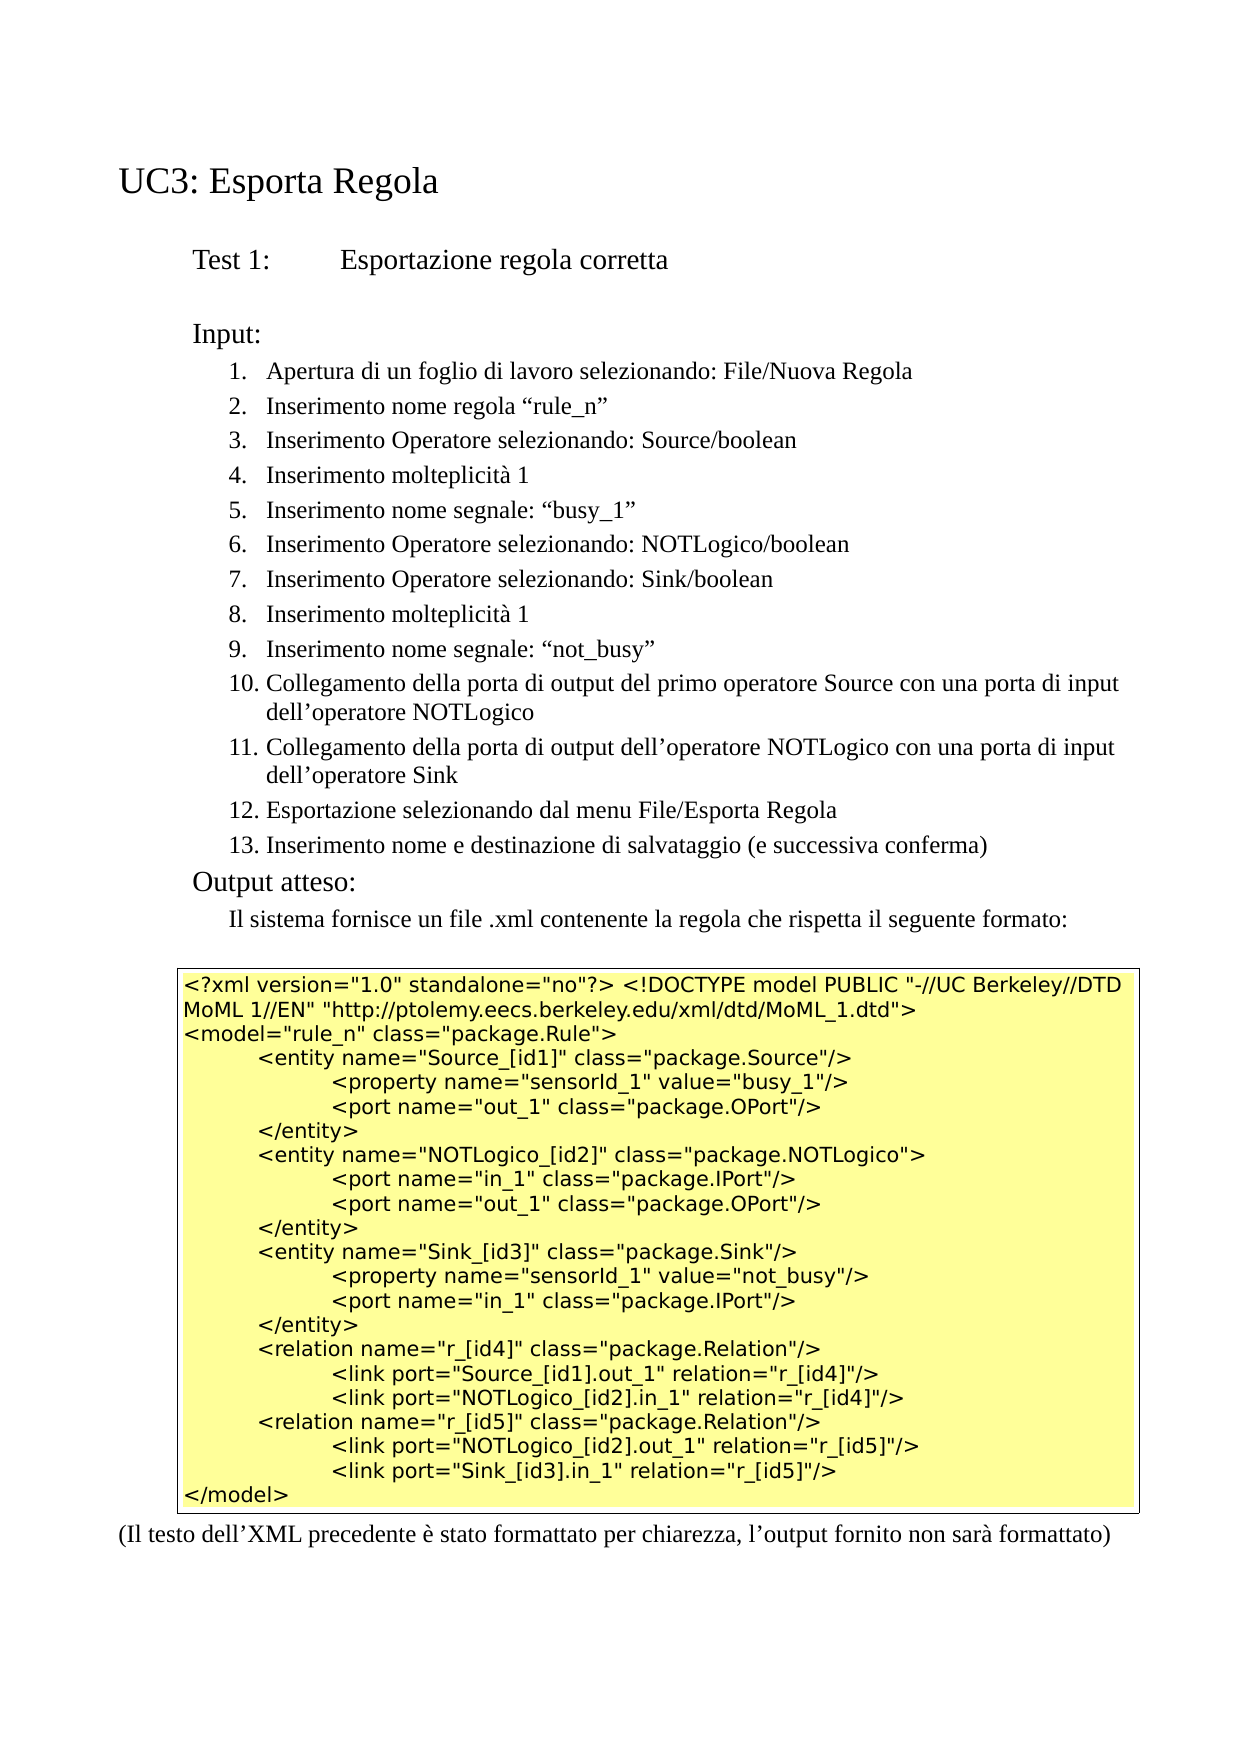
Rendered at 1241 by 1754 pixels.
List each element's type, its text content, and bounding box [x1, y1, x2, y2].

list Collegamento della porta di output dell’operatore NOTLogico con una porta di input dell’operatore Sink [228, 732, 1122, 789]
list Inserimento nome segnale: “busy_1” [228, 495, 1122, 524]
list Inserimento Operatore selezionando: NOTLogico/boolean [228, 529, 1122, 558]
text UC3: Esporta Regola [118, 159, 1122, 202]
list Il sistema fornisce un file .xml contenente la regola che rispetta il seguente formato: [228, 904, 1122, 933]
list Inserimento nome regola “rule_n” [228, 391, 1122, 419]
list Esportazione selezionando dal menu File/Esporta Regola [228, 795, 1122, 824]
text Output atteso: [192, 864, 1122, 898]
list Inserimento Operatore selezionando: Sink/boolean [228, 564, 1122, 593]
list Inserimento Operatore selezionando: Source/boolean [228, 426, 1122, 454]
list Apertura di un foglio di lavoro selezionando: File/Nuova Regola [228, 356, 1122, 385]
list Inserimento molteplicità 1 [228, 460, 1122, 489]
list Inserimento nome segnale: “not_busy” [228, 634, 1122, 662]
text Test 1: Esportazione regola corretta [192, 242, 1122, 276]
text (Il testo dell’XML precedente è stato formattato per chiarezza, l’output fornito non sarà formattato) [118, 1519, 1122, 1548]
list Inserimento molteplicità 1 [228, 599, 1122, 628]
table_header <?xml version="1.0" standalone="no"?> <!DOCTYPE model PUBLIC "-//UC Berkeley//DTD MoML 1//EN" "http://ptolemy.eecs.berkeley.edu/xml/dtd/MoML_1.dtd"> <model="rule_n" class="package.Rule"> <entity name="Source_[id1]" class="package.Source"/> <property name="sensorId_1" value="busy_1"/> <port name="out_1" class="package.OPort"/> </entity> <entity name="NOTLogico_[id2]" class="package.NOTLogico"> <port name="in_1" class="package.IPort"/> <port name="out_1" class="package.OPort"/> </entity> <entity name="Sink_[id3]" class="package.Sink"/> <property name="sensorId_1" value="not_busy"/> <port name="in_1" class="package.IPort"/> </entity> <relation name="r_[id4]" class="package.Relation"/> <link port="Source_[id1].out_1" relation="r_[id4]"/> <link port="NOTLogico_[id2].in_1" relation="r_[id4]"/> <relation name="r_[id5]" class="package.Relation"/> <link port="NOTLogico_[id2].out_1" relation="r_[id5]"/> <link port="Sink_[id3].in_1" relation="r_[id5]"/> </model> [178, 969, 1139, 1513]
list Collegamento della porta di output del primo operatore Source con una porta di input dell’operatore NOTLogico [228, 668, 1122, 726]
list Inserimento nome e destinazione di salvataggio (e successiva conferma) [228, 830, 1122, 859]
text Input: [192, 317, 1122, 350]
